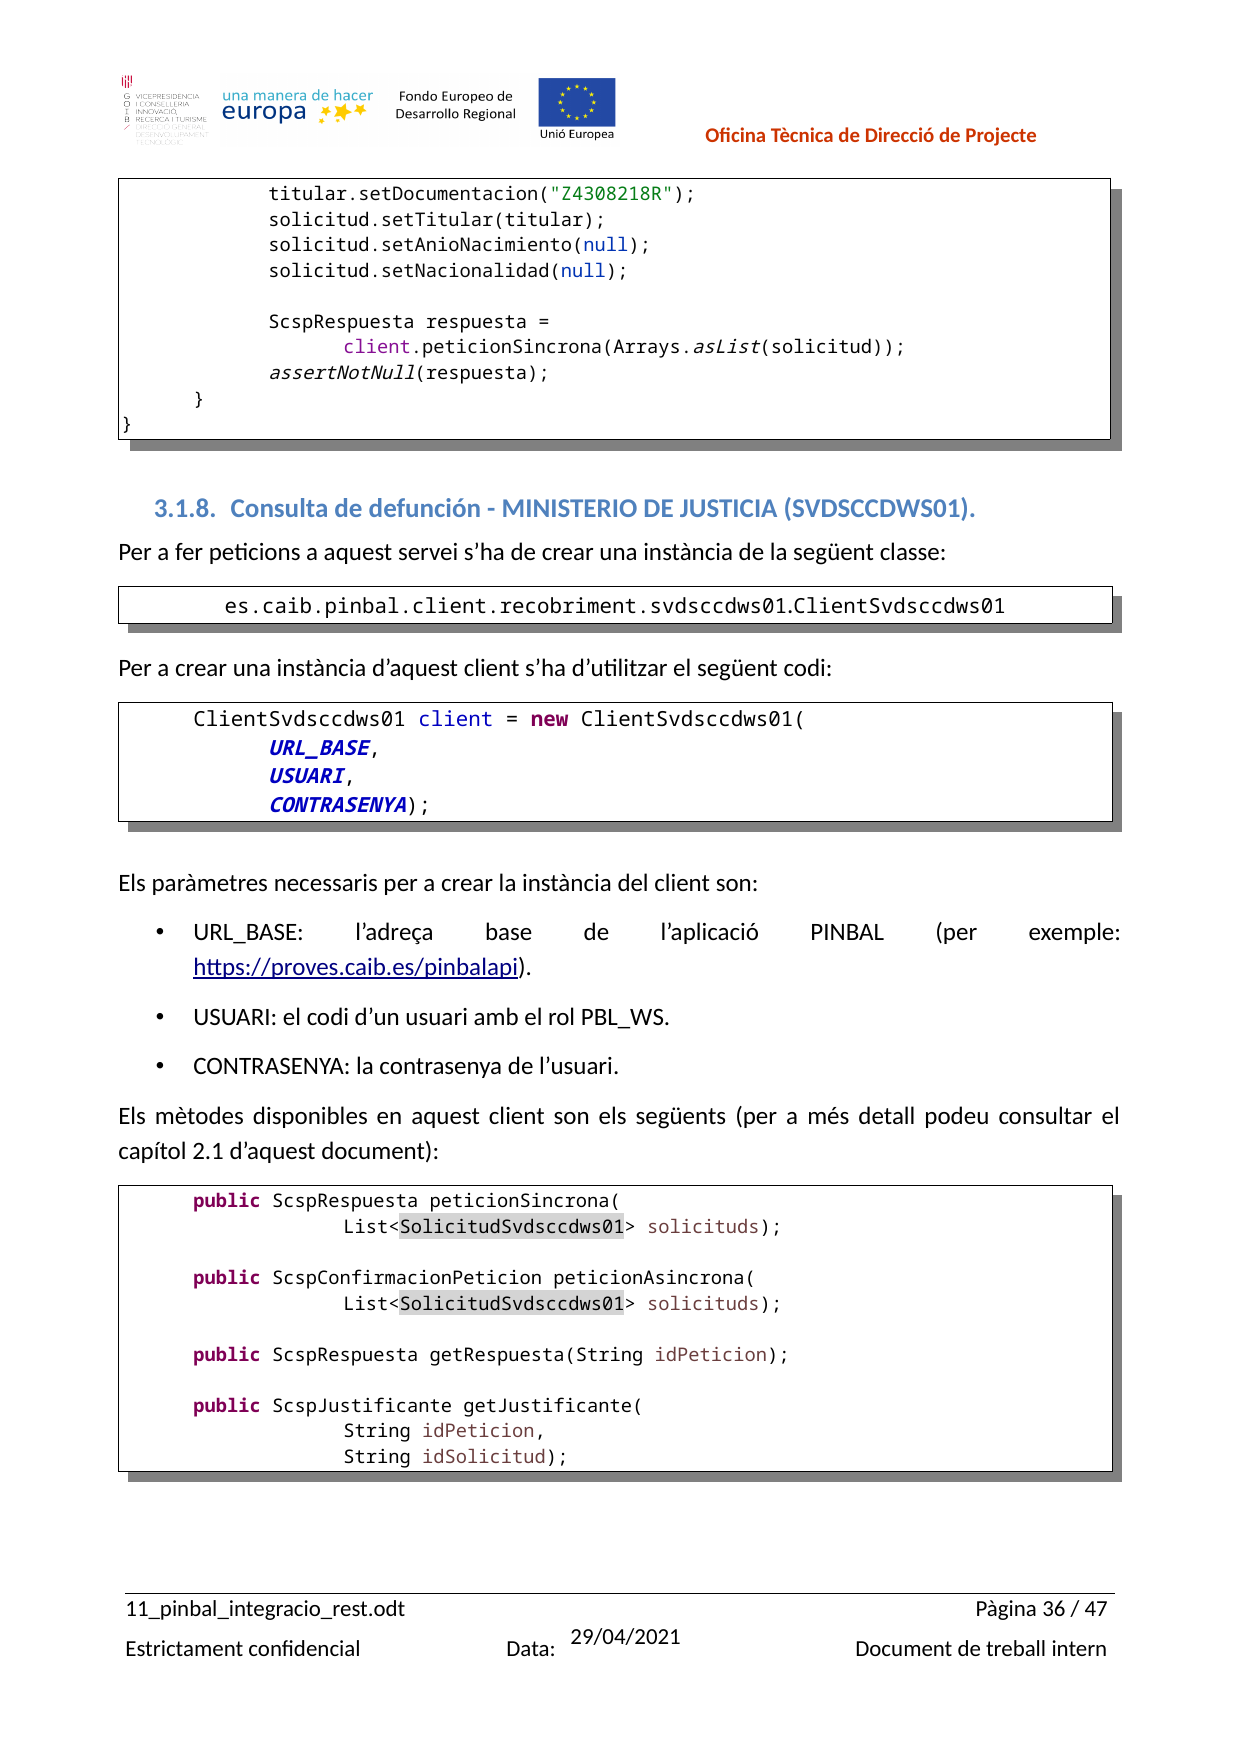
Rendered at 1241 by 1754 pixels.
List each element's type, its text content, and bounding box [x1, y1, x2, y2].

text public ScspRespuesta peticionSincrona( [119, 1186, 1112, 1210]
picture [219, 73, 621, 147]
text String idSolicitud); [119, 1440, 1112, 1471]
text Per a crear una instància d’aquest client s’ha d’utilitzar el següent codi: [118, 652, 1122, 682]
text Els mètodes disponibles en aquest client son els següents (per a més detall podeu consultar el capítol 2.1 d’aquest document): [118, 1100, 1122, 1166]
text USUARI, [119, 758, 1112, 787]
text List<SolicitudSvdsccdws01> solicituds); [119, 1210, 1112, 1239]
text public ScspRespuesta getRespuesta(String idPeticion); [119, 1338, 1112, 1366]
text client.peticionSincrona(Arrays.asList(solicitud)); assertNotNull(respuesta); } [119, 331, 1110, 407]
subtitle Consulta de defunción - MINISTERIO DE JUSTICIA (SVDSCCDWS01). [153, 491, 1122, 524]
text List<SolicitudSvdsccdws01> solicituds); [119, 1287, 1112, 1315]
text ClientSvdsccdws01 client = new ClientSvdsccdws01( [119, 703, 1112, 730]
text CONTRASENYA); [119, 787, 1112, 821]
text Els paràmetres necessaris per a crear la instància del client son: [118, 832, 1122, 897]
text es.caib.pinbal.client.recobriment.svdsccdws01.ClientSvdsccdws01 [119, 587, 1112, 622]
text titular.setDocumentacion("Z4308218R"); solicitud.setTitular(titular); solicitud.setAnioNacimiento(null); solicitud.setNacionalidad(null); ScspRespuesta respuesta = [119, 179, 1110, 331]
list URL_BASE: l’adreça base de l’aplicació PINBAL (per exemple: https://proves.caib.es/pinbalapi). [156, 916, 1122, 982]
list USUARI: el codi d’un usuari amb el rol PBL_WS. [156, 1001, 1122, 1031]
text public ScspConfirmacionPeticion peticionAsincrona( [119, 1261, 1112, 1287]
text URL_BASE, [119, 730, 1112, 758]
picture [118, 73, 213, 147]
text Per a fer peticions a aquest servei s’ha de crear una instància de la següent classe: [118, 536, 1122, 567]
text public ScspJustificante getJustificante( [119, 1389, 1112, 1414]
text } [119, 407, 1110, 439]
list CONTRASENYA: la contrasenya de l’usuari. [156, 1051, 1122, 1081]
text String idPeticion, [119, 1414, 1112, 1440]
